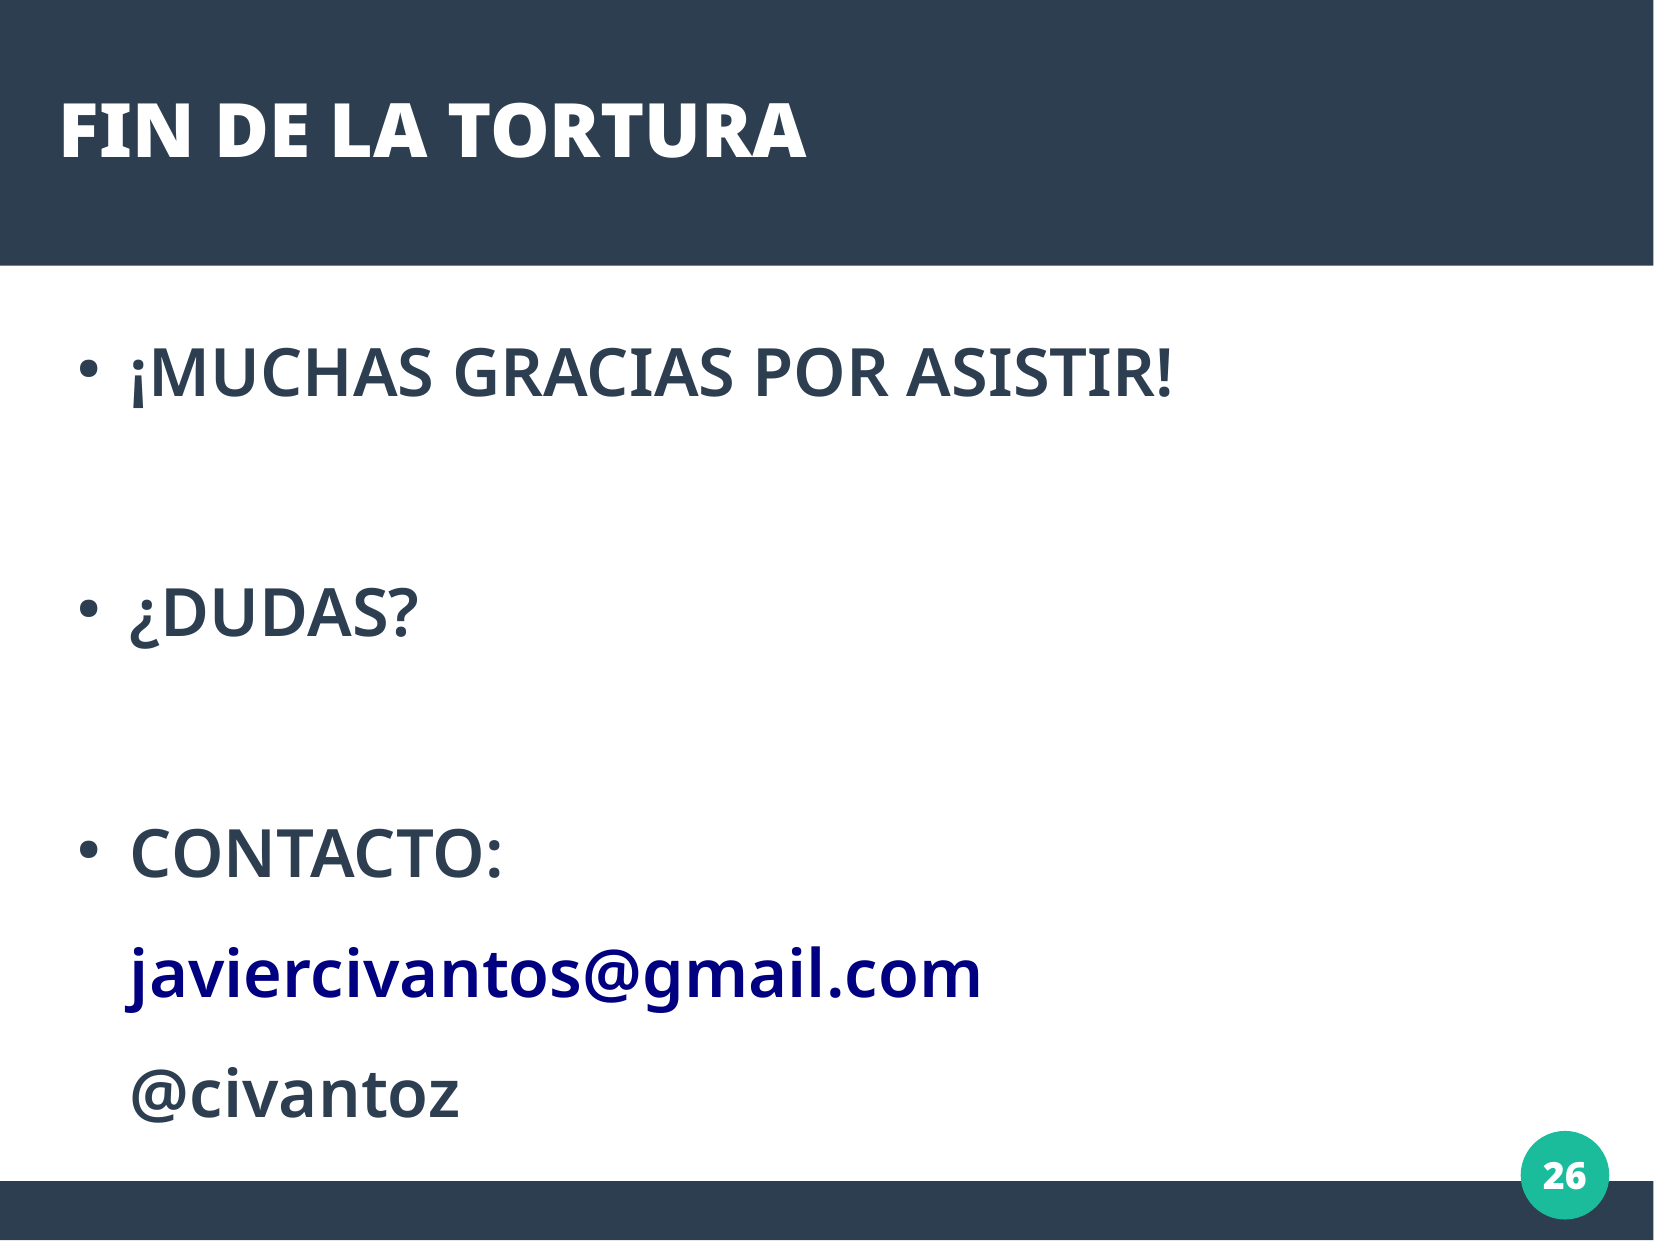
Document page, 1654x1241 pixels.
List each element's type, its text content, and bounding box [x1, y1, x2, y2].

list ¡MUCHAS GRACIAS POR ASISTIR! ¿DUDAS? CONTACTO: javiercivantos@gmail.com @civantoz [59, 324, 1595, 1152]
title FIN DE LA TORTURA [59, 49, 1595, 207]
